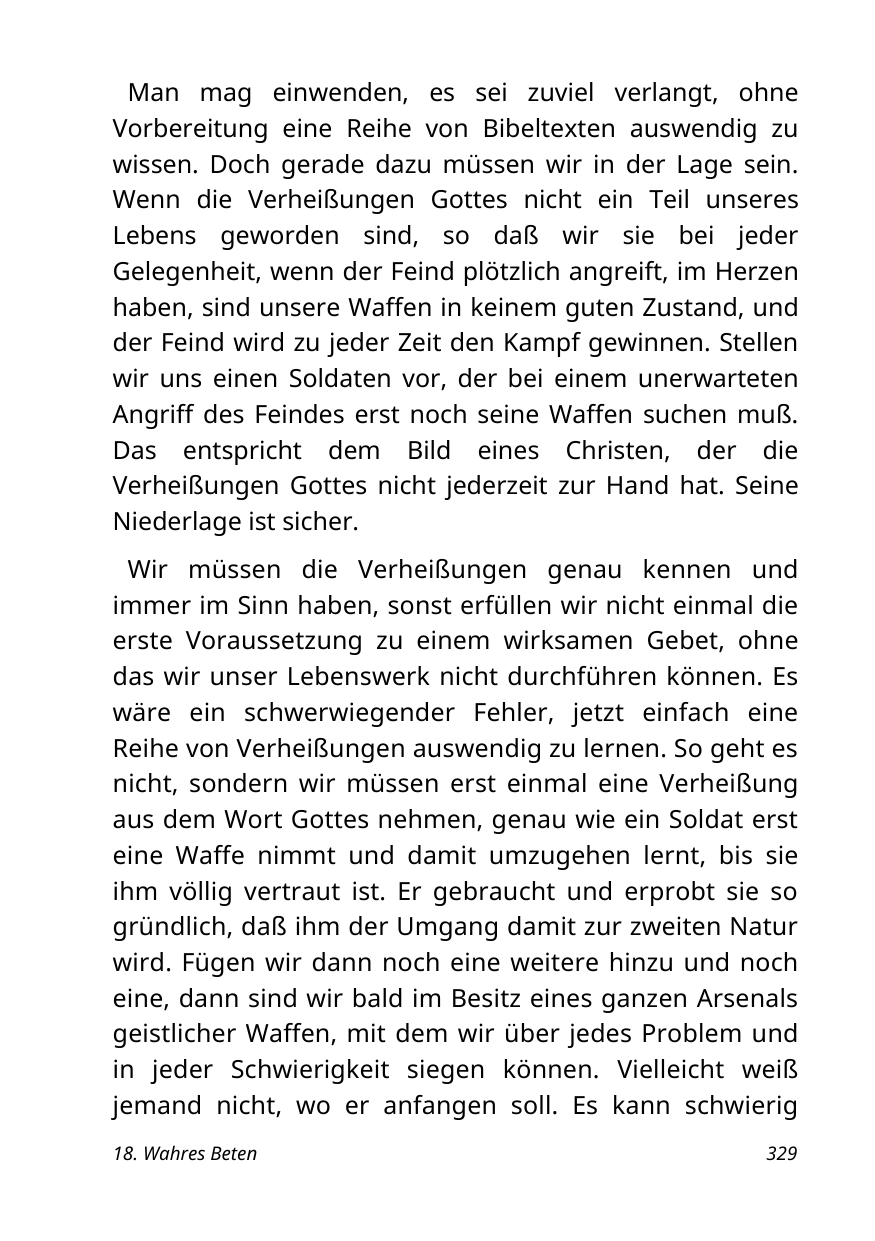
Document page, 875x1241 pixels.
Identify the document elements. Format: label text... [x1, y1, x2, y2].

text Wir müssen die Verheißungen genau kennen und immer im Sinn haben, sonst erfüllen wir nicht einmal die erste Voraussetzung zu einem wirksamen Gebet, ohne das wir unser Lebenswerk nicht durchführen können. Es wäre ein schwerwiegender Fehler, jetzt einfach eine Reihe von Verheißungen auswendig zu lernen. So geht es nicht, sondern wir müssen erst einmal eine Verheißung aus dem Wort Gottes nehmen, genau wie ein Soldat erst eine Waffe nimmt und damit umzugehen lernt, bis sie ihm völlig vertraut ist. Er gebraucht und erprobt sie so gründlich, daß ihm der Umgang damit zur zweiten Natur wird. Fügen wir dann noch eine weitere hinzu und noch eine, dann sind wir bald im Besitz eines ganzen Arsenals geistlicher Waffen, mit dem wir über jedes Problem und in jeder Schwierigkeit siegen können. Vielleicht weiß jemand nicht, wo er anfangen soll. Es kann schwierig [112, 552, 799, 1122]
text Man mag einwenden, es sei zuviel verlangt, ohne Vorbereitung eine Reihe von Bibeltexten auswendig zu wissen. Doch gerade dazu müssen wir in der Lage sein. Wenn die Verheißungen Gottes nicht ein Teil unseres Lebens geworden sind, so daß wir sie bei jeder Gelegenheit, wenn der Feind plötzlich angreift, im Herzen haben, sind unsere Waffen in keinem guten Zustand, und der Feind wird zu jeder Zeit den Kampf gewinnen. Stellen wir uns einen Soldaten vor, der bei einem unerwarteten Angriff des Feindes erst noch seine Waffen suchen muß. Das entspricht dem Bild eines Christen, der die Verheißungen Gottes nicht jederzeit zur Hand hat. Seine Niederlage ist sicher. [112, 75, 799, 538]
